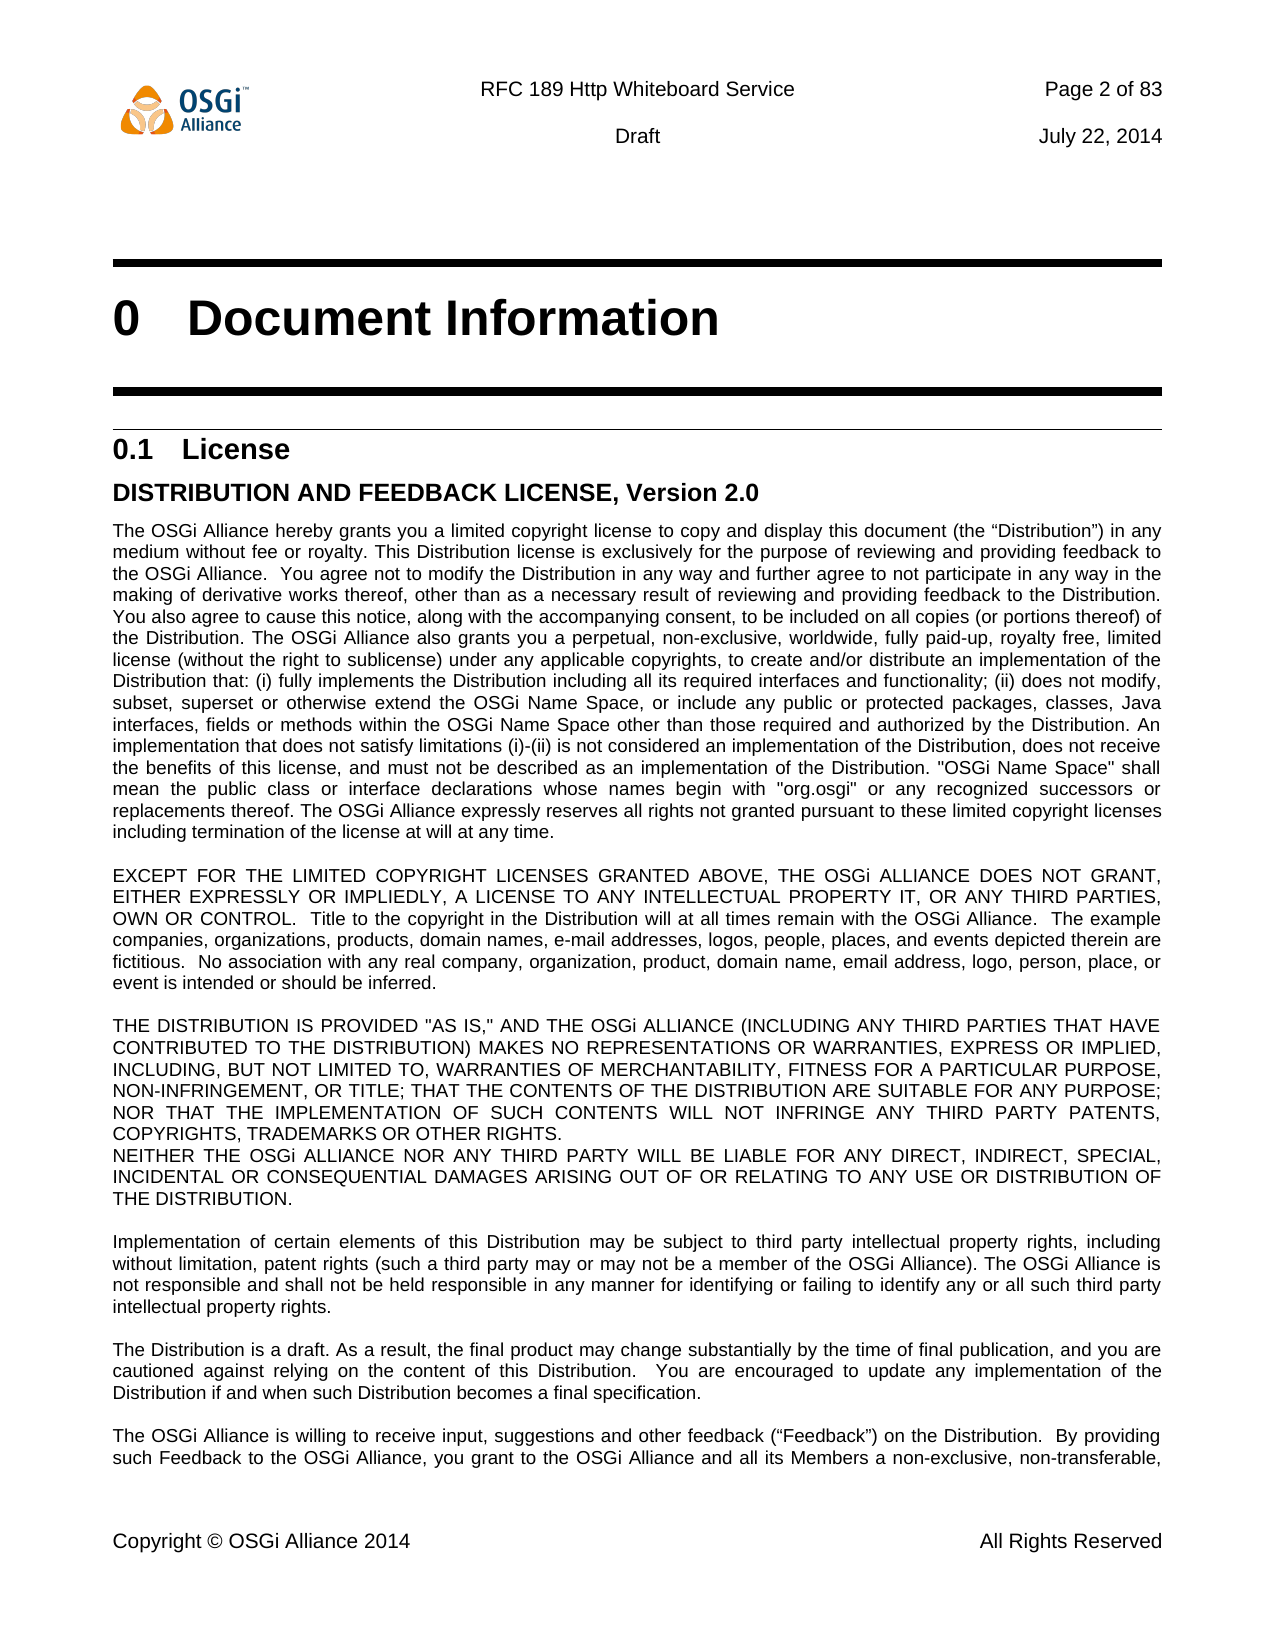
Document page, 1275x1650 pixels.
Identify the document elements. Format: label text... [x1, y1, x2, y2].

text The Distribution is a draft. As a result, the final product may change substantially by the time of final publication, and you are cautioned against relying on the content of this Distribution. You are encouraged to update any implementation of the Distribution if and when such Distribution becomes a final specification. [112, 1339, 1162, 1403]
picture [113, 78, 257, 142]
subtitle License [112, 430, 1162, 466]
text NEITHER THE OSGi ALLIANCE NOR ANY THIRD PARTY WILL BE LIABLE FOR ANY DIRECT, INDIRECT, SPECIAL, INCIDENTAL OR CONSEQUENTIAL DAMAGES ARISING OUT OF OR RELATING TO ANY USE OR DISTRIBUTION OF THE DISTRIBUTION. [112, 1145, 1162, 1209]
text The OSGi Alliance hereby grants you a limited copyright license to copy and display this document (the “Distribution”) in any medium without fee or royalty. This Distribution license is exclusively for the purpose of reviewing and providing feedback to the OSGi Alliance. You agree not to modify the Distribution in any way and further agree to not participate in any way in the making of derivative works thereof, other than as a necessary result of reviewing and providing feedback to the Distribution. You also agree to cause this notice, along with the accompanying consent, to be included on all copies (or portions thereof) of the Distribution. The OSGi Alliance also grants you a perpetual, non-exclusive, worldwide, fully paid-up, royalty free, limited license (without the right to sublicense) under any applicable copyrights, to create and/or distribute an implementation of the Distribution that: (i) fully implements the Distribution including all its required interfaces and functionality; (ii) does not modify, subset, superset or otherwise extend the OSGi Name Space, or include any public or protected packages, classes, Java interfaces, fields or methods within the OSGi Name Space other than those required and authorized by the Distribution. An implementation that does not satisfy limitations (i)-(ii) is not considered an implementation of the Distribution, does not receive the benefits of this license, and must not be described as an implementation of the Distribution. "OSGi Name Space" shall mean the public class or interface declarations whose names begin with "org.osgi" or any recognized successors or replacements thereof. The OSGi Alliance expressly reserves all rights not granted pursuant to these limited copyright licenses including termination of the license at will at any time. [112, 519, 1162, 843]
text Implementation of certain elements of this Distribution may be subject to third party intellectual property rights, including without limitation, patent rights (such a third party may or may not be a member of the OSGi Alliance). The OSGi Alliance is not responsible and shall not be held responsible in any manner for identifying or failing to identify any or all such third party intellectual property rights. [112, 1231, 1162, 1317]
text The OSGi Alliance is willing to receive input, suggestions and other feedback (“Feedback”) on the Distribution. By providing such Feedback to the OSGi Alliance, you grant to the OSGi Alliance and all its Members a non-exclusive, non-transferable, [112, 1425, 1162, 1468]
subtitle Document Information [112, 260, 1162, 396]
text THE DISTRIBUTION IS PROVIDED "AS IS," AND THE OSGi ALLIANCE (INCLUDING ANY THIRD PARTIES THAT HAVE CONTRIBUTED TO THE DISTRIBUTION) MAKES NO REPRESENTATIONS OR WARRANTIES, EXPRESS OR IMPLIED, INCLUDING, BUT NOT LIMITED TO, WARRANTIES OF MERCHANTABILITY, FITNESS FOR A PARTICULAR PURPOSE, NON-INFRINGEMENT, OR TITLE; THAT THE CONTENTS OF THE DISTRIBUTION ARE SUITABLE FOR ANY PURPOSE; NOR THAT THE IMPLEMENTATION OF SUCH CONTENTS WILL NOT INFRINGE ANY THIRD PARTY PATENTS, COPYRIGHTS, TRADEMARKS OR OTHER RIGHTS. [112, 1015, 1162, 1145]
text DISTRIBUTION AND FEEDBACK LICENSE, Version 2.0 [112, 478, 1162, 507]
text EXCEPT FOR THE LIMITED COPYRIGHT LICENSES GRANTED ABOVE, THE OSGi ALLIANCE DOES NOT GRANT, EITHER EXPRESSLY OR IMPLIEDLY, A LICENSE TO ANY INTELLECTUAL PROPERTY IT, OR ANY THIRD PARTIES, OWN OR CONTROL. Title to the copyright in the Distribution will at all times remain with the OSGi Alliance. The example companies, organizations, products, domain names, e-mail addresses, logos, people, places, and events depicted therein are fictitious. No association with any real company, organization, product, domain name, email address, logo, person, place, or event is intended or should be inferred. [112, 864, 1162, 994]
